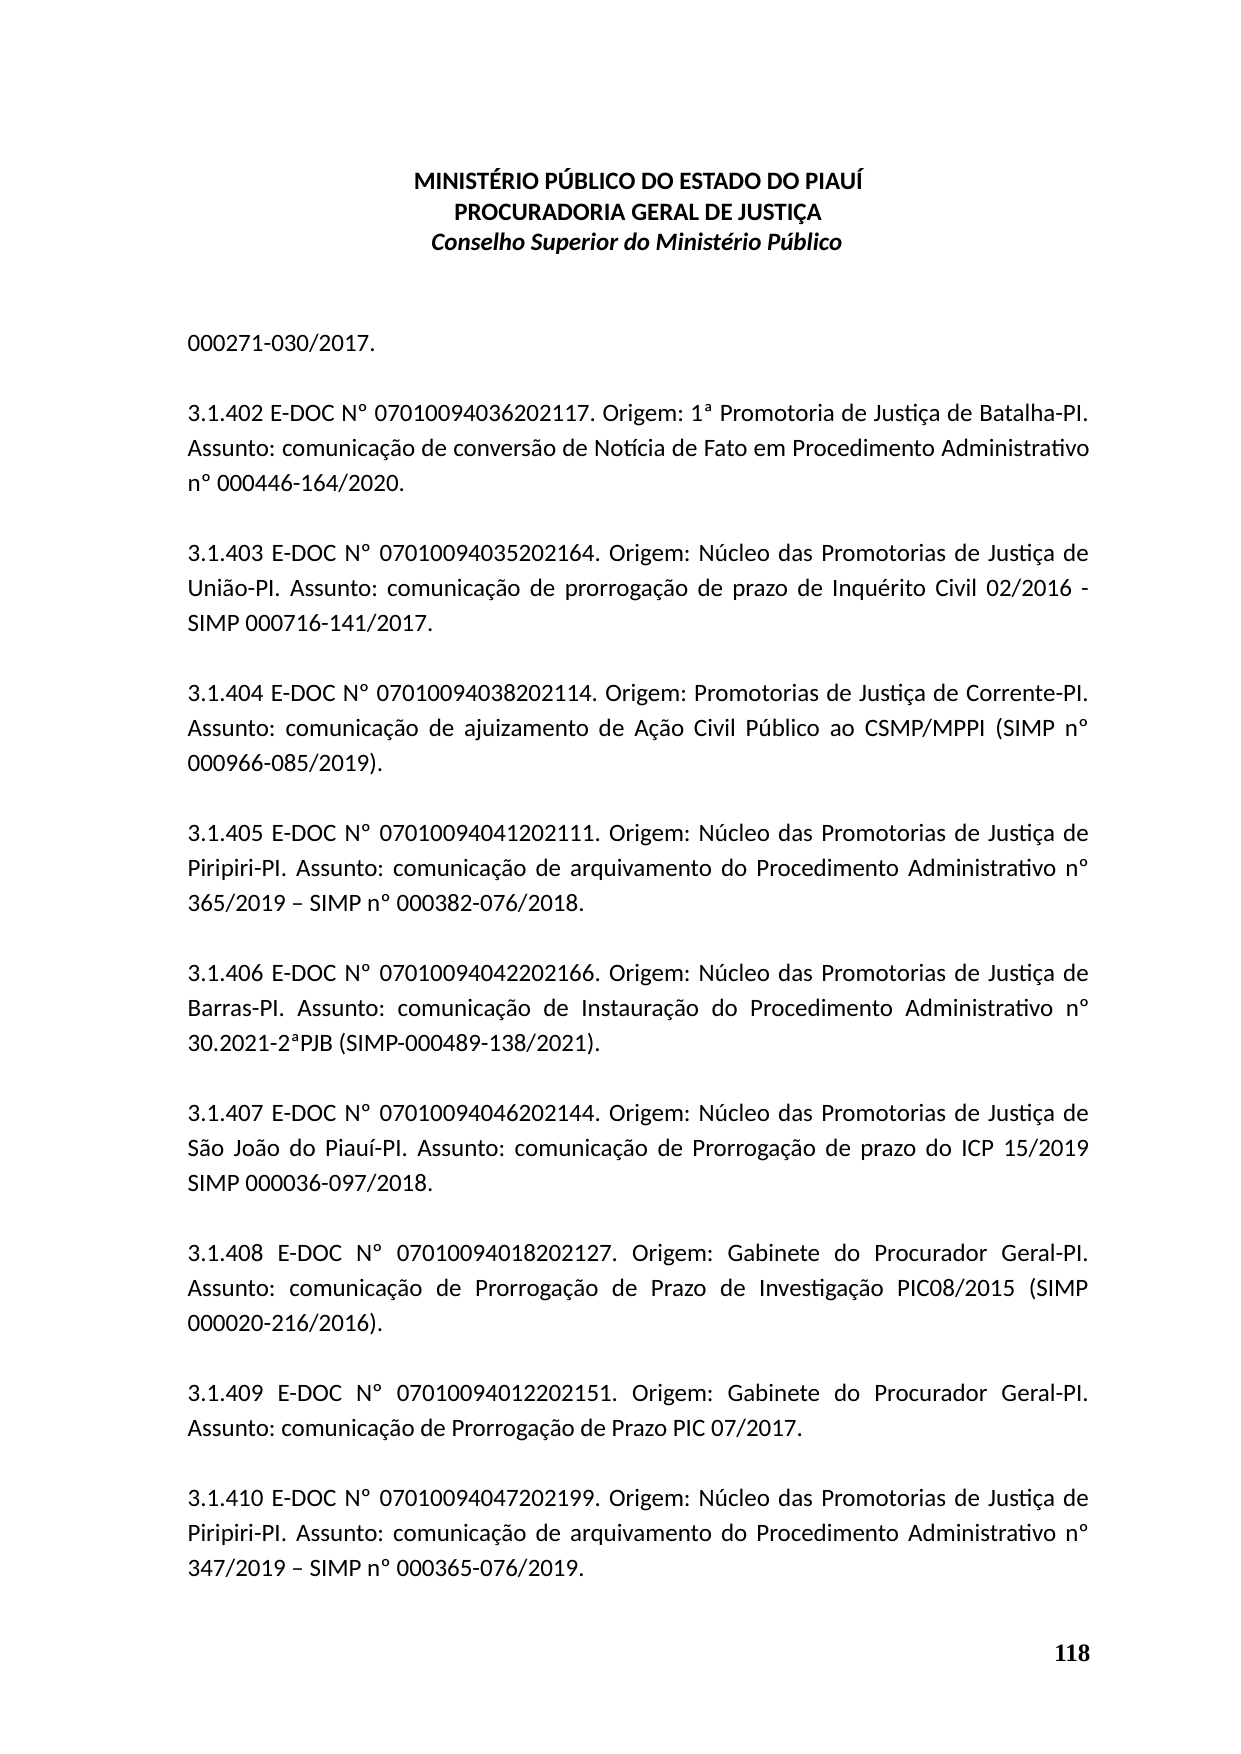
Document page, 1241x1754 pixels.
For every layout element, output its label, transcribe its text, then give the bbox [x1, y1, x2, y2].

text 3.1.410 E-DOC Nº 07010094047202199. Origem: Núcleo das Promotorias de Justiça de Piripiri-PI. Assunto: comunicação de arquivamento do Procedimento Administrativo nº 347/2019 – SIMP nº 000365-076/2019. [187, 1482, 1090, 1583]
text 3.1.403 E-DOC Nº 07010094035202164. Origem: Núcleo das Promotorias de Justiça de União-PI. Assunto: comunicação de prorrogação de prazo de Inquérito Civil 02/2016 - SIMP 000716-141/2017. [187, 537, 1090, 638]
text 000271-030/2017. [187, 327, 1090, 358]
text 3.1.408 E-DOC Nº 07010094018202127. Origem: Gabinete do Procurador Geral-PI. Assunto: comunicação de Prorrogação de Prazo de Investigação PIC08/2015 (SIMP 000020-216/2016). [187, 1237, 1090, 1338]
text 3.1.404 E-DOC Nº 07010094038202114. Origem: Promotorias de Justiça de Corrente-PI. Assunto: comunicação de ajuizamento de Ação Civil Público ao CSMP/MPPI (SIMP nº 000966-085/2019). [187, 677, 1090, 778]
text 3.1.409 E-DOC Nº 07010094012202151. Origem: Gabinete do Procurador Geral-PI. Assunto: comunicação de Prorrogação de Prazo PIC 07/2017. [187, 1377, 1090, 1443]
text 3.1.402 E-DOC Nº 07010094036202117. Origem: 1ª Promotoria de Justiça de Batalha-PI. Assunto: comunicação de conversão de Notícia de Fato em Procedimento Administrativo nº 000446-164/2020. [187, 397, 1090, 498]
text 3.1.406 E-DOC Nº 07010094042202166. Origem: Núcleo das Promotorias de Justiça de Barras-PI. Assunto: comunicação de Instauração do Procedimento Administrativo nº 30.2021-2ªPJB (SIMP-000489-138/2021). [187, 957, 1090, 1058]
text 3.1.405 E-DOC Nº 07010094041202111. Origem: Núcleo das Promotorias de Justiça de Piripiri-PI. Assunto: comunicação de arquivamento do Procedimento Administrativo nº 365/2019 – SIMP nº 000382-076/2018. [187, 817, 1090, 918]
text 3.1.407 E-DOC Nº 07010094046202144. Origem: Núcleo das Promotorias de Justiça de São João do Piauí-PI. Assunto: comunicação de Prorrogação de prazo do ICP 15/2019 SIMP 000036-097/2018. [187, 1097, 1090, 1198]
